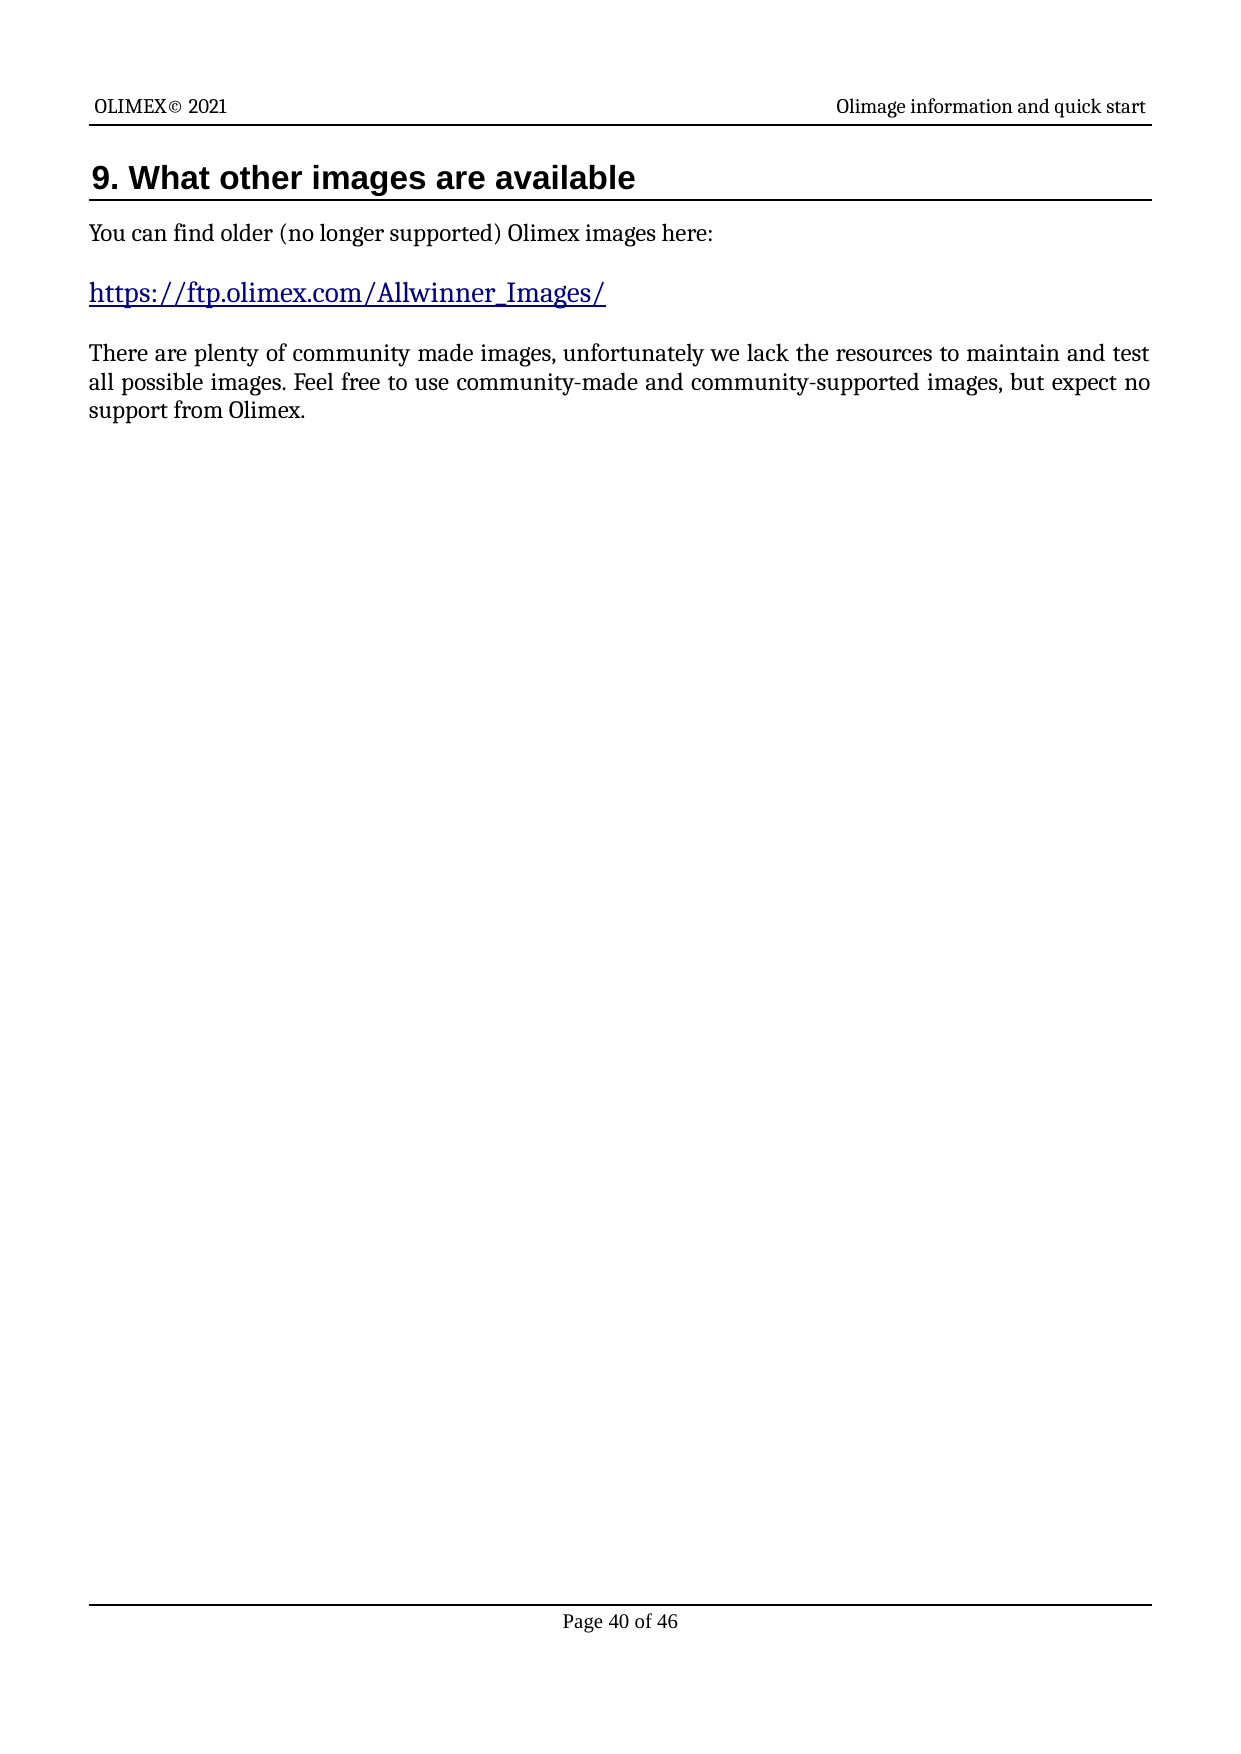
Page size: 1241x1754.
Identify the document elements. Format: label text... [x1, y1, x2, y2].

text There are plenty of community made images, unfortunately we lack the resources to maintain and test all possible images. Feel free to use community-made and community-supported images, but expect no support from Olimex. [88, 339, 1152, 425]
text You can find older (no longer supported) Olimex images here: [88, 219, 1152, 248]
text https://ftp.olimex.com/Allwinner_Images/ [88, 276, 1152, 310]
subtitle 9. What other images are available [88, 155, 1152, 201]
